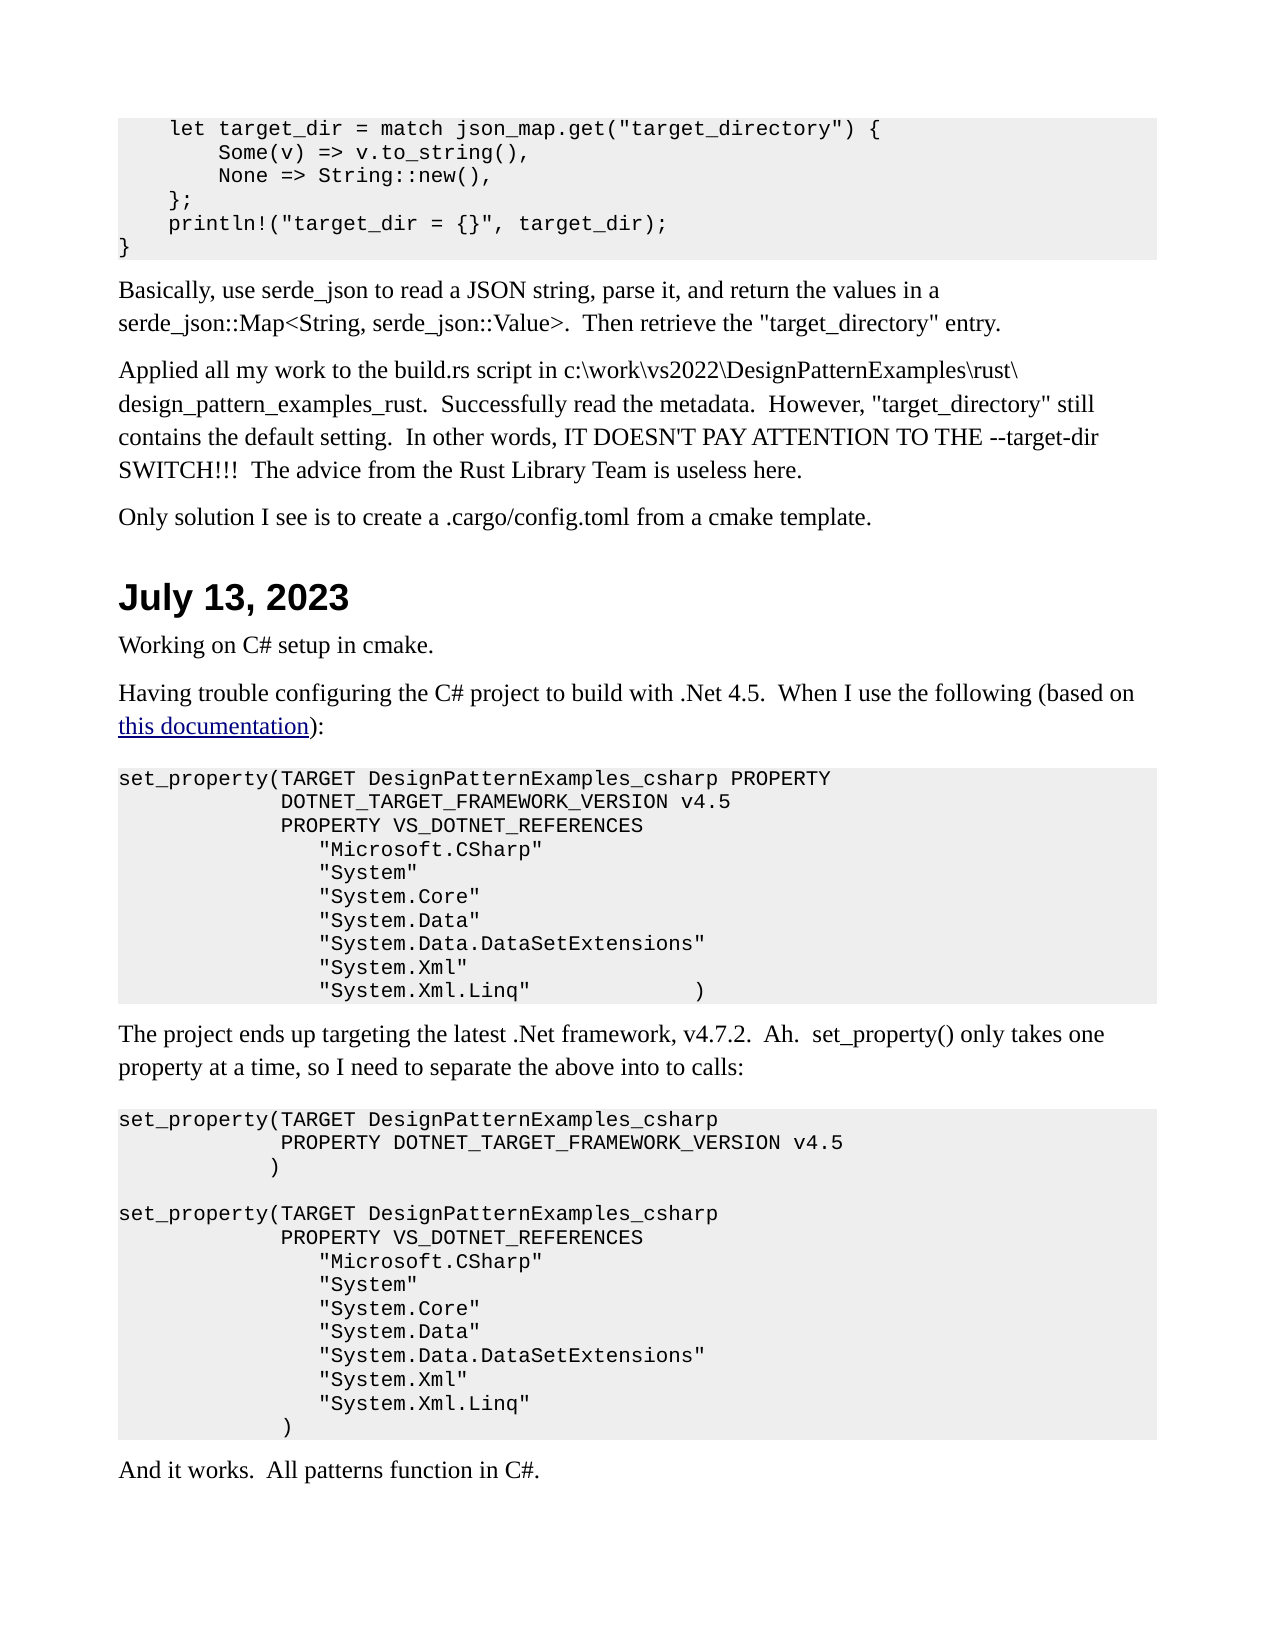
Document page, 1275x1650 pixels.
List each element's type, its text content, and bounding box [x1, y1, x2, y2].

text "System.Xml" [118, 957, 1157, 981]
text "System.Data" [118, 909, 1157, 933]
text PROPERTY VS_DOTNET_REFERENCES [118, 1227, 1157, 1251]
text "System.Data" [118, 1322, 1157, 1345]
text Basically, use serde_json to read a JSON string, parse it, and return the values in a serde_json::Map<String, serde_json::Value>. Then retrieve the "target_directory" entry. [118, 275, 1157, 337]
text "System.Xml.Linq" [118, 1392, 1157, 1416]
text "System" [118, 862, 1157, 886]
text println!("target_dir = {}", target_dir); [118, 213, 1157, 236]
text "Microsoft.CSharp" [118, 1251, 1157, 1274]
text None => String::new(), [118, 165, 1157, 189]
text "System.Xml" [118, 1369, 1157, 1392]
text "System.Core" [118, 886, 1157, 909]
text Having trouble configuring the C# project to build with .Net 4.5. When I use the following (based on this documentation): [118, 678, 1157, 740]
text "System.Xml.Linq" ) [118, 981, 1157, 1004]
text set_property(TARGET DesignPatternExamples_csharp [118, 1203, 1157, 1227]
text And it works. All patterns function in C#. [118, 1455, 1157, 1483]
text set_property(TARGET DesignPatternExamples_csharp PROPERTY [118, 768, 1157, 791]
text PROPERTY VS_DOTNET_REFERENCES [118, 815, 1157, 839]
text Applied all my work to the build.rs script in c:\work\vs2022\DesignPatternExamples\rust\design_pattern_examples_rust. Successfully read the metadata. However, "target_directory" still contains the default setting. In other words, IT DOESN'T PAY ATTENTION TO THE --target-dir SWITCH!!! The advice from the Rust Library Team is useless here. [118, 356, 1157, 483]
text "System.Data.DataSetExtensions" [118, 933, 1157, 957]
text ) [118, 1416, 1157, 1440]
text "System.Data.DataSetExtensions" [118, 1345, 1157, 1369]
text set_property(TARGET DesignPatternExamples_csharp [118, 1109, 1157, 1132]
text Working on C# setup in cmake. [118, 631, 1157, 659]
text The project ends up targeting the latest .Net framework, v4.7.2. Ah. set_property() only takes one property at a time, so I need to separate the above into to calls: [118, 1019, 1157, 1081]
text ) [118, 1156, 1157, 1180]
text let target_dir = match json_map.get("target_directory") { [118, 118, 1157, 142]
text DOTNET_TARGET_FRAMEWORK_VERSION v4.5 [118, 791, 1157, 815]
text Some(v) => v.to_string(), [118, 142, 1157, 165]
text } [118, 236, 1157, 260]
text }; [118, 189, 1157, 213]
text Only solution I see is to create a .cargo/config.toml from a cmake template. [118, 502, 1157, 531]
text "Microsoft.CSharp" [118, 839, 1157, 862]
text PROPERTY DOTNET_TARGET_FRAMEWORK_VERSION v4.5 [118, 1132, 1157, 1156]
text "System" [118, 1274, 1157, 1298]
text "System.Core" [118, 1298, 1157, 1322]
subtitle July 13, 2023 [118, 575, 1157, 618]
